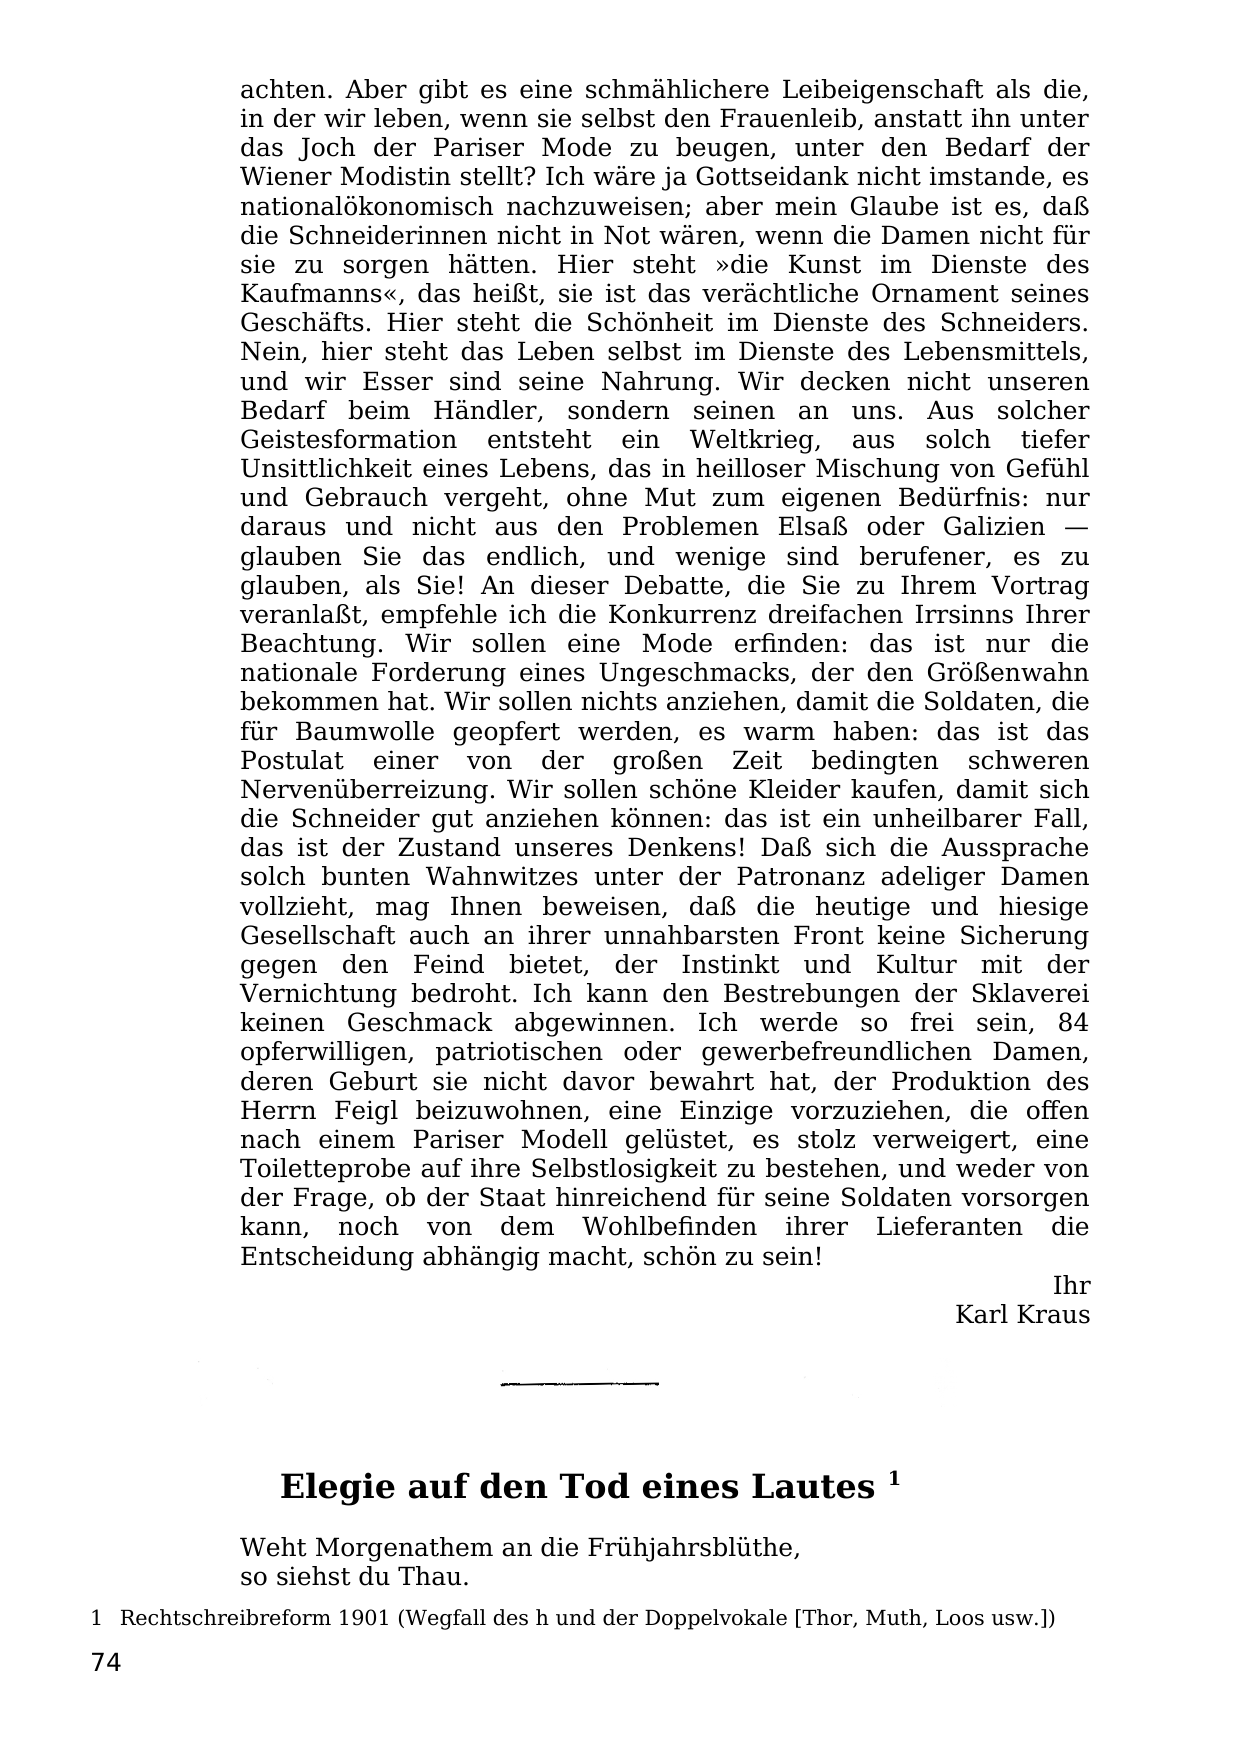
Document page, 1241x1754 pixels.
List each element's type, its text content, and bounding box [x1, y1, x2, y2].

text Rechtschreibreform 1901 (Wegfall des h und der Doppelvokale [Thor, Muth, Loos usw.]) [90, 1606, 1091, 1631]
text Karl Kraus [90, 1300, 1091, 1329]
text Ihr [90, 1271, 1091, 1300]
text achten. Aber gibt es eine schmählichere Leibeigenschaft als die, in der wir leben, wenn sie selbst den Frauenleib, anstatt ihn unter das Joch der Pariser Mode zu beugen, unter den Bedarf der Wiener Modistin stellt? Ich wäre ja Gottseidank nicht imstande, es nationalökonomisch nachzuweisen; aber mein Glaube ist es, daß die Schneiderinnen nicht in Not wären, wenn die Damen nicht für sie zu sorgen hätten. Hier steht »die Kunst im Dienste des Kaufmanns«, das heißt, sie ist das verächtliche Ornament seines Geschäfts. Hier steht die Schönheit im Dienste des Schneiders. Nein, hier steht das Leben selbst im Dienste des Lebensmittels, und wir Esser sind seine Nahrung. Wir decken nicht unseren Bedarf beim Händler, sondern seinen an uns. Aus solcher Geistesformation entsteht ein Weltkrieg, aus solch tiefer Unsittlichkeit eines Lebens, das in heilloser Mischung von Gefühl und Gebrauch vergeht, ohne Mut zum eigenen Bedürfnis: nur daraus und nicht aus den Problemen Elsaß oder Galizien — glauben Sie das endlich, und wenige sind berufener, es zu glauben, als Sie! An dieser Debatte, die Sie zu Ihrem Vortrag veranlaßt, empfehle ich die Konkurrenz dreifachen Irrsinns Ihrer Beachtung. Wir sollen eine Mode erfinden: das ist nur die nationale Forderung eines Ungeschmacks, der den Größenwahn bekommen hat. Wir sollen nichts anziehen, damit die Soldaten, die für Baumwolle geopfert werden, es warm haben: das ist das Postulat einer von der großen Zeit bedingten schweren Nervenüberreizung. Wir sollen schöne Kleider kaufen, damit sich die Schneider gut anziehen können: das ist ein unheilbarer Fall, das ist der Zustand unseres Denkens! Daß sich die Aussprache solch bunten Wahnwitzes unter der Patronanz adeliger Damen vollzieht, mag Ihnen beweisen, daß die heutige und hiesige Gesellschaft auch an ihrer unnahbarsten Front keine Sicherung gegen den Feind bietet, der Instinkt und Kultur mit der Vernichtung bedroht. Ich kann den Bestrebungen der Sklaverei keinen Geschmack abgewinnen. Ich werde so frei sein, 84 opferwilligen, patriotischen oder gewerbefreundlichen Damen, deren Geburt sie nicht davor bewahrt hat, der Produktion des Herrn Feigl beizuwohnen, eine Einzige vorzuziehen, die offen nach einem Pariser Modell gelüstet, es stolz verweigert, eine Toiletteprobe auf ihre Selbstlosigkeit zu bestehen, und weder von der Frage, ob der Staat hinreichend für seine Soldaten vorsorgen kann, noch von dem Wohlbefinden ihrer Lieferanten die Entscheidung abhängig macht, schön zu sein! [240, 75, 1091, 1271]
picture [196, 1358, 985, 1407]
text Weht Morgenathem an die Frühjahrsblüthe, [240, 1506, 1091, 1562]
text so siehst du Thau. [240, 1562, 1091, 1592]
text Elegie auf den Tod eines Lautes [90, 1443, 1091, 1506]
